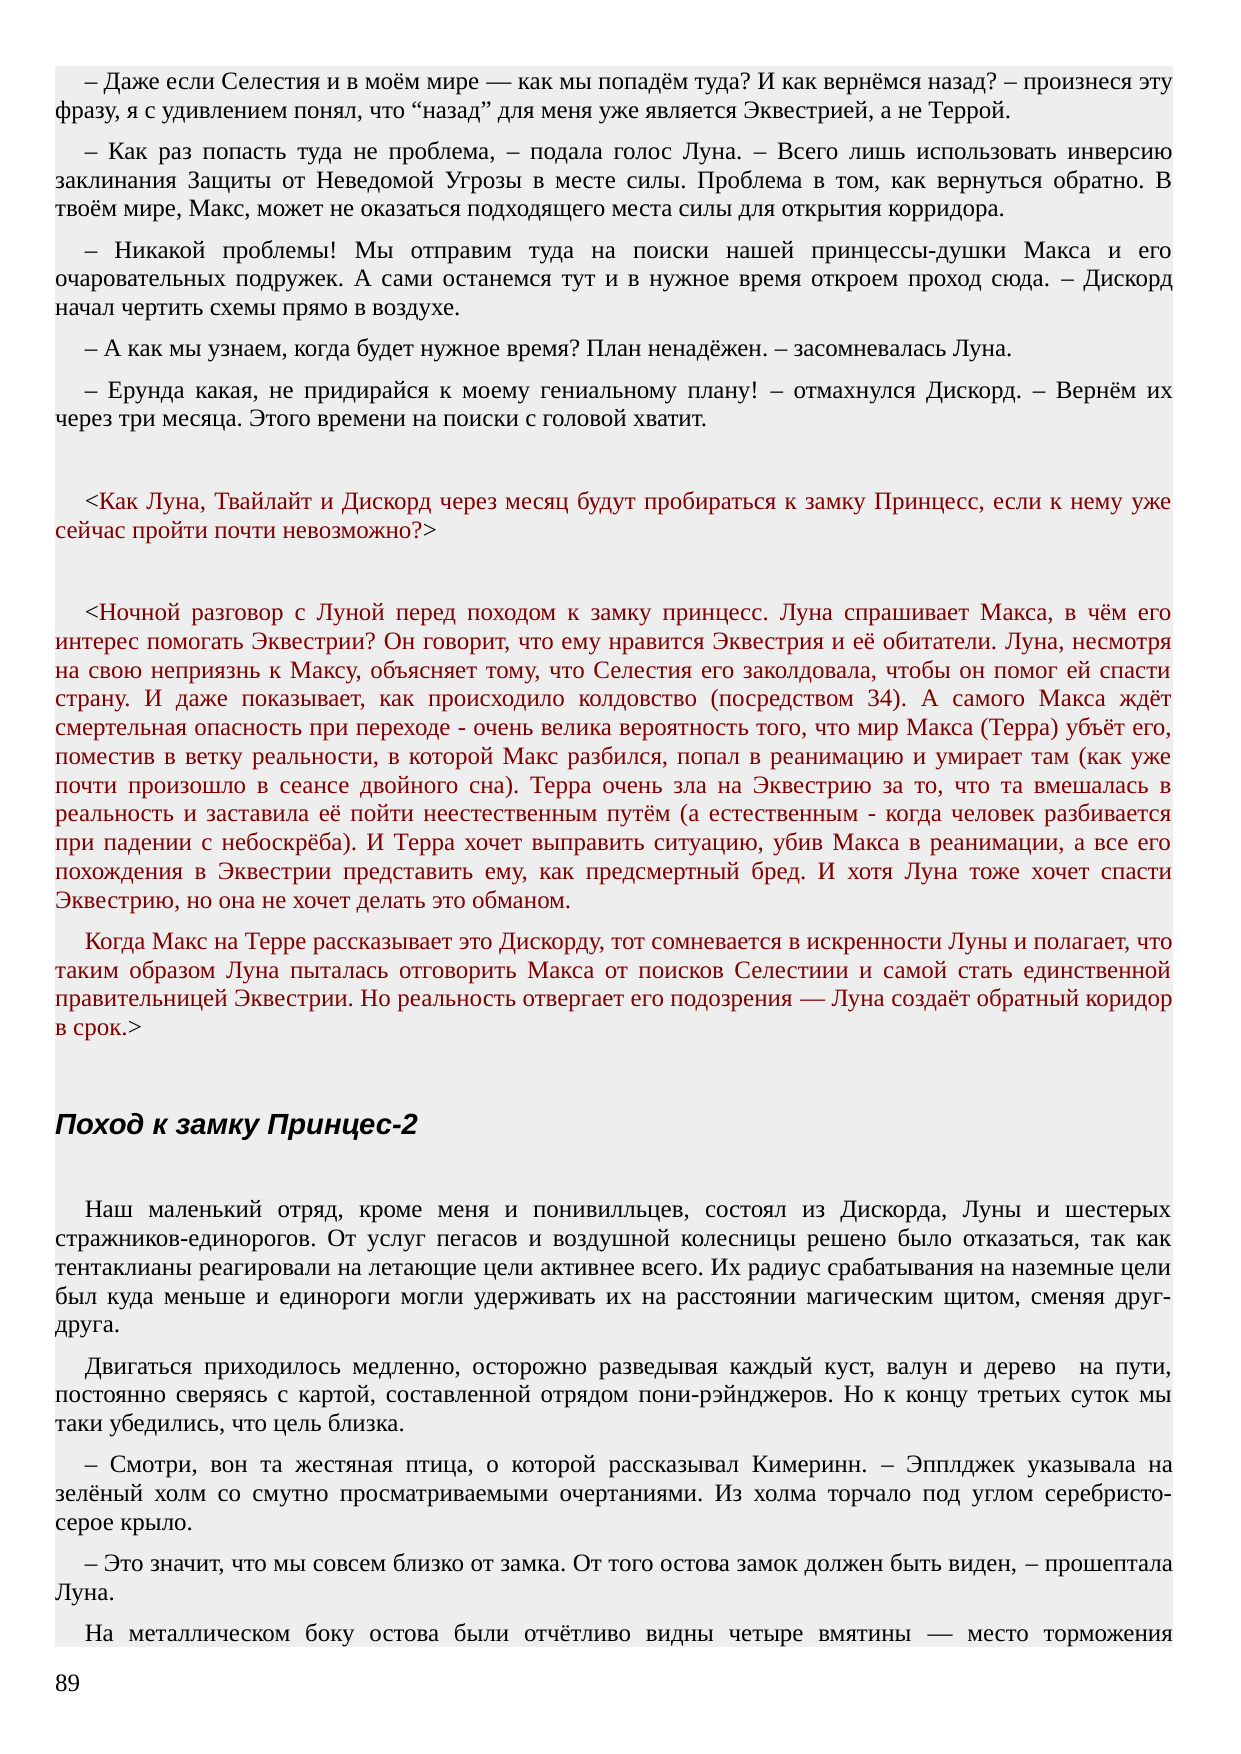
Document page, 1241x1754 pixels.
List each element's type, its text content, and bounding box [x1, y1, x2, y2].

text – Никакой проблемы! Мы отправим туда на поиски нашей принцессы-душки Макса и его очаровательных подружек. А сами останемся тут и в нужное время откроем проход сюда. – Дискорд начал чертить схемы прямо в воздухе. [55, 235, 1173, 321]
subtitle Поход к замку Принцес-2 [55, 1107, 1173, 1141]
text – Это значит, что мы совсем близко от замка. От того остова замок должен быть виден, – прошептала Луна. [55, 1548, 1173, 1606]
text – Даже если Селестия и в моём мире — как мы попадём туда? И как вернёмся назад? – произнеся эту фразу, я с удивлением понял, что “назад” для меня уже является Эквестрией, а не Террой. [55, 66, 1173, 123]
text – А как мы узнаем, когда будет нужное время? План ненадёжен. – засомневалась Луна. [55, 333, 1173, 362]
text – Ерунда какая, не придирайся к моему гениальному плану! – отмахнулся Дискорд. – Вернём их через три месяца. Этого времени на поиски с головой хватит. [55, 375, 1173, 432]
text <Ночной разговор с Луной перед походом к замку принцесс. Луна спрашивает Макса, в чём его интерес помогать Эквестрии? Он говорит, что ему нравится Эквестрия и её обитатели. Луна, несмотря на свою неприязнь к Максу, объясняет тому, что Селестия его заколдовала, чтобы он помог ей спасти страну. И даже показывает, как происходило колдовство (посредством 34). А самого Макса ждёт смертельная опасность при переходе - очень велика вероятность того, что мир Макса (Терра) убъёт его, поместив в ветку реальности, в которой Макс разбился, попал в реанимацию и умирает там (как уже почти произошло в сеансе двойного сна). Терра очень зла на Эквестрию за то, что та вмешалась в реальность и заставила её пойти неестественным путём (а естественным - когда человек разбивается при падении с небоскрёба). И Терра хочет выправить ситуацию, убив Макса в реанимации, а все его похождения в Эквестрии представить ему, как предсмертный бред. И хотя Луна тоже хочет спасти Эквестрию, но она не хочет делать это обманом. [55, 597, 1173, 913]
text Наш маленький отряд, кроме меня и понивилльцев, состоял из Дискорда, Луны и шестерых стражников-единорогов. От услуг пегасов и воздушной колесницы решено было отказаться, так как тентаклианы реагировали на летающие цели активнее всего. Их радиус срабатывания на наземные цели был куда меньше и единороги могли удерживать их на расстоянии магическим щитом, сменяя друг-друга. [55, 1194, 1173, 1338]
text Когда Макс на Терре рассказывает это Дискорду, тот сомневается в искренности Луны и полагает, что таким образом Луна пыталась отговорить Макса от поисков Селестиии и самой стать единственной правительницей Эквестрии. Но реальность отвергает его подозрения — Луна создаёт обратный коридор в срок.> [55, 926, 1173, 1041]
text На металлическом боку остова были отчётливо видны четыре вмятины — место торможения [55, 1618, 1173, 1647]
text Двигаться приходилось медленно, осторожно разведывая каждый куст, валун и дерево на пути, постоянно сверяясь с картой, составленной отрядом пони-рэйнджеров. Но к концу третьих суток мы таки убедились, что цель близка. [55, 1351, 1173, 1437]
text – Как раз попасть туда не проблема, – подала голос Луна. – Всего лишь использовать инверсию заклинания Защиты от Неведомой Угрозы в месте силы. Проблема в том, как вернуться обратно. В твоём мире, Макс, может не оказаться подходящего места силы для открытия корридора. [55, 136, 1173, 222]
text – Смотри, вон та жестяная птица, о которой рассказывал Кимеринн. – Эпплджек указывала на зелёный холм со смутно просматриваемыми очертаниями. Из холма торчало под углом серебристо-серое крыло. [55, 1449, 1173, 1536]
text <Как Луна, Твайлайт и Дискорд через месяц будут пробираться к замку Принцесс, если к нему уже сейчас пройти почти невозможно?> [55, 486, 1173, 543]
